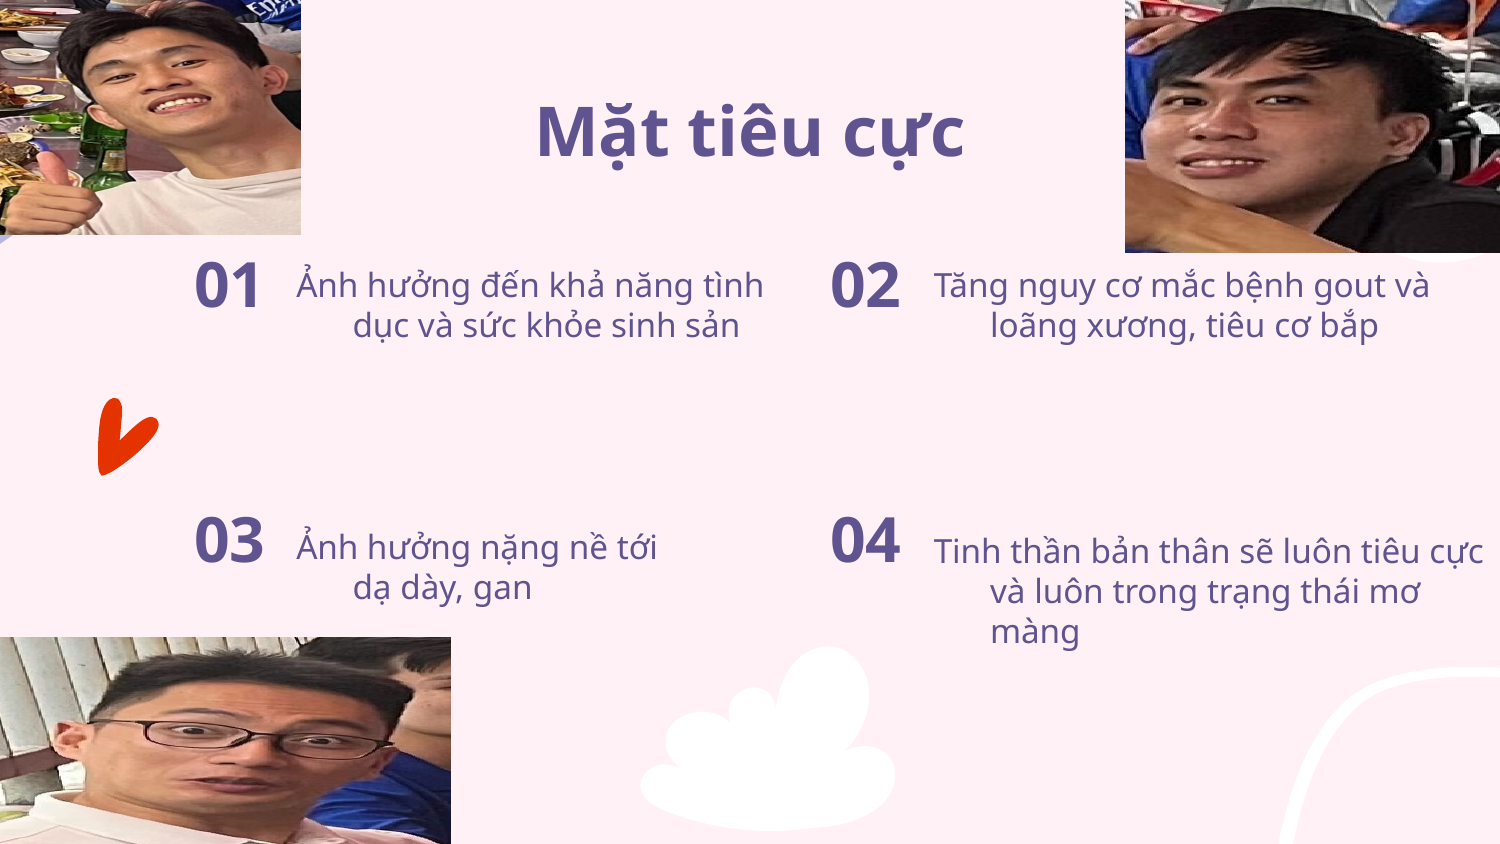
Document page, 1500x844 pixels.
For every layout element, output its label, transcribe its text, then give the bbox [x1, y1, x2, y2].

picture [0, 637, 451, 844]
title 03 [158, 504, 302, 572]
subtitle Ảnh hưởng nặng nề tới dạ dày, gan [262, 510, 710, 628]
picture [0, 0, 301, 235]
subtitle Tinh thần bản thân sẽ luôn tiêu cực và luôn trong trạng thái mơ màng [900, 515, 1500, 676]
picture [1125, 0, 1500, 254]
title 01 [158, 249, 302, 317]
title Mặt tiêu cực [301, 72, 1125, 167]
title 04 [794, 504, 938, 572]
subtitle Tăng nguy cơ mắc bệnh gout và loãng xương, tiêu cơ bắp [900, 249, 1500, 391]
title 02 [794, 249, 938, 317]
subtitle Ảnh hưởng đến khả năng tình dục và sức khỏe sinh sản [262, 249, 825, 394]
